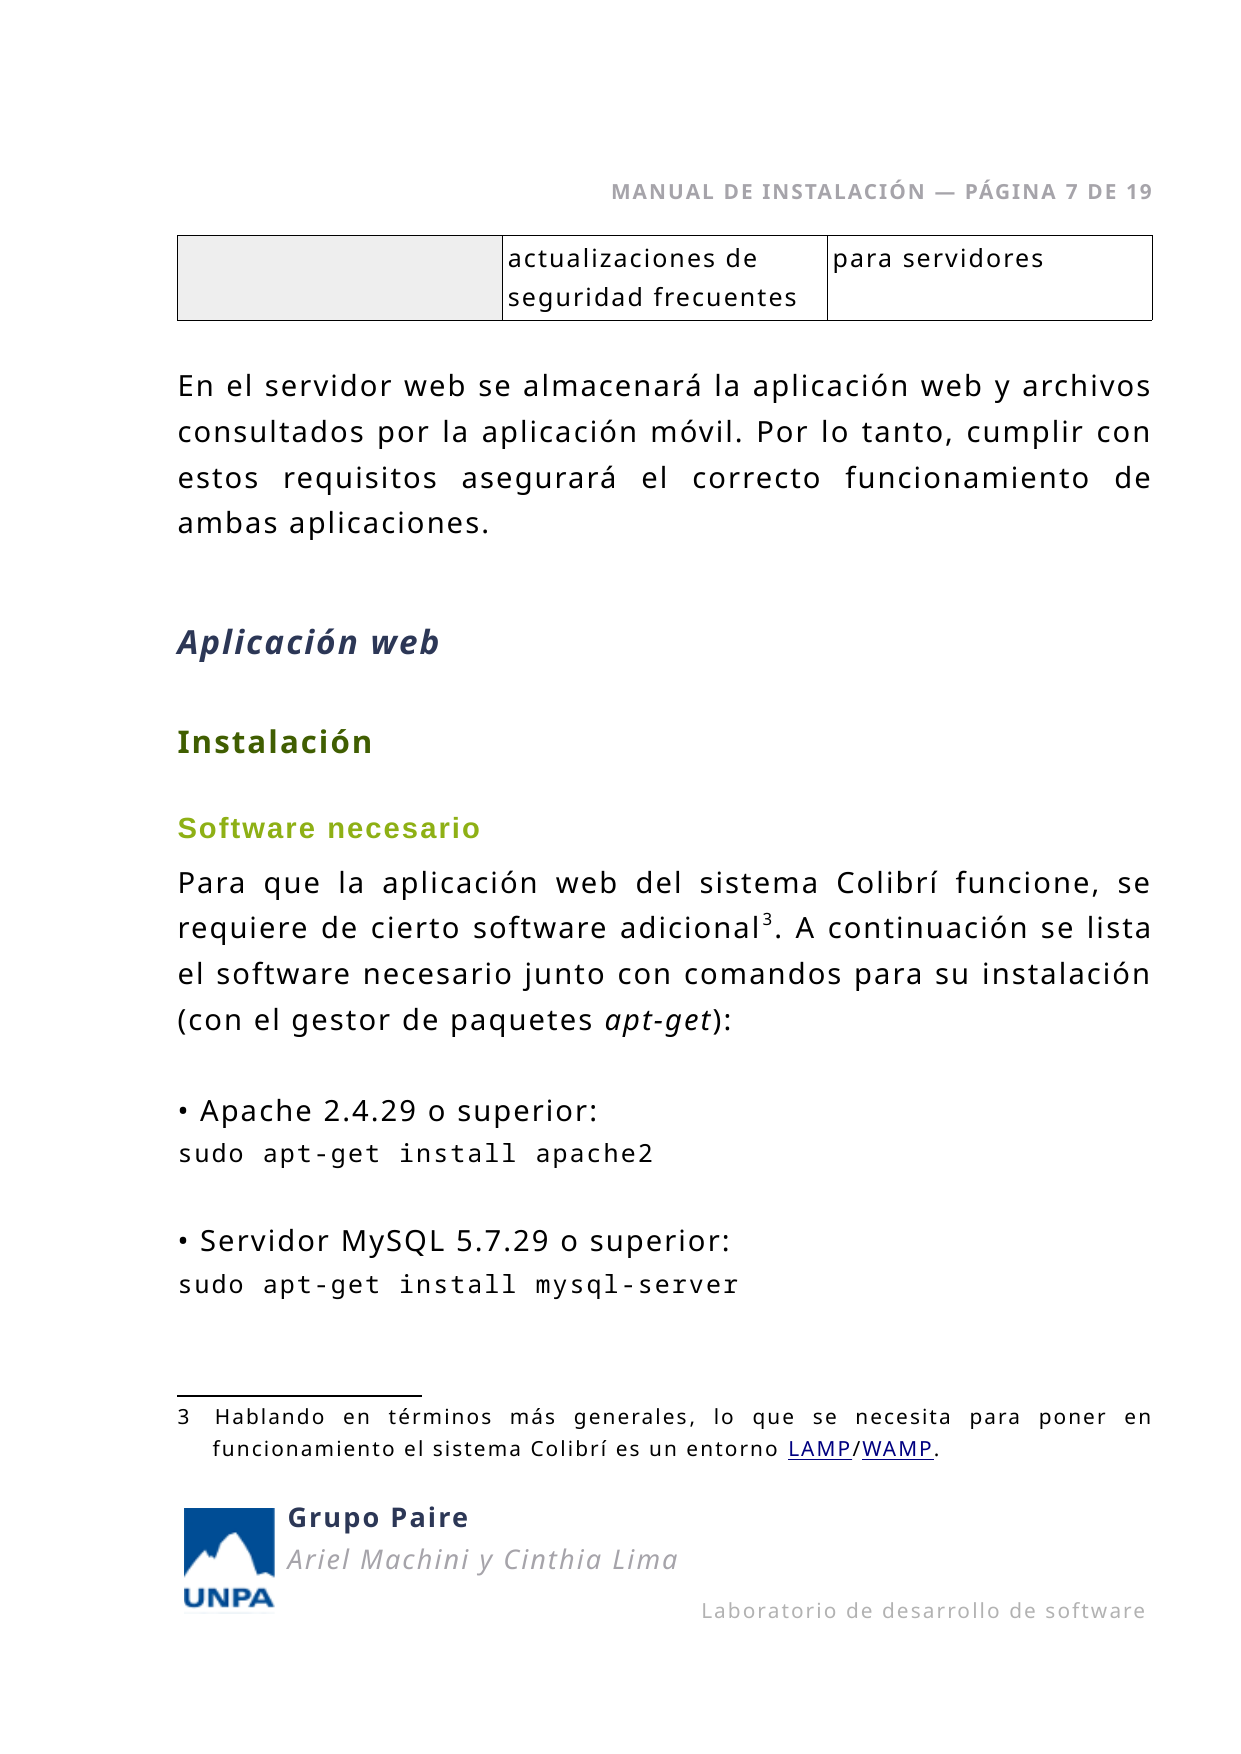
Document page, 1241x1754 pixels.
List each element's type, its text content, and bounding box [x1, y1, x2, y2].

table_cell [178, 236, 502, 320]
picture [184, 1508, 275, 1614]
text sudo apt-get install mysql-server [177, 1266, 1152, 1300]
table_cell actualizaciones de seguridad frecuentes [503, 236, 827, 320]
subtitle Aplicación web [177, 619, 1152, 664]
subtitle Software necesario [177, 811, 1152, 845]
table_cell para servidores [828, 236, 1152, 320]
text Hablando en términos más generales, lo que se necesita para poner en funcionamiento el sistema Colibrí es un entorno LAMP/WAMP. [177, 1402, 1152, 1463]
text En el servidor web se almacenará la aplicación web y archivos consultados por la aplicación móvil. Por lo tanto, cumplir con estos requisitos asegurará el correcto funcionamiento de ambas aplicaciones. [177, 366, 1152, 542]
text • Apache 2.4.29 o superior: [177, 1090, 1152, 1130]
text • Servidor MySQL 5.7.29 o superior: [177, 1221, 1152, 1260]
subtitle Instalación [177, 720, 1152, 763]
text Para que la aplicación web del sistema Colibrí funcione, se requiere de cierto software adicional. A continuación se lista el software necesario junto con comandos para su instalación (con el gestor de paquetes apt-get): [177, 862, 1152, 1039]
text sudo apt-get install apache2 [177, 1136, 1152, 1170]
